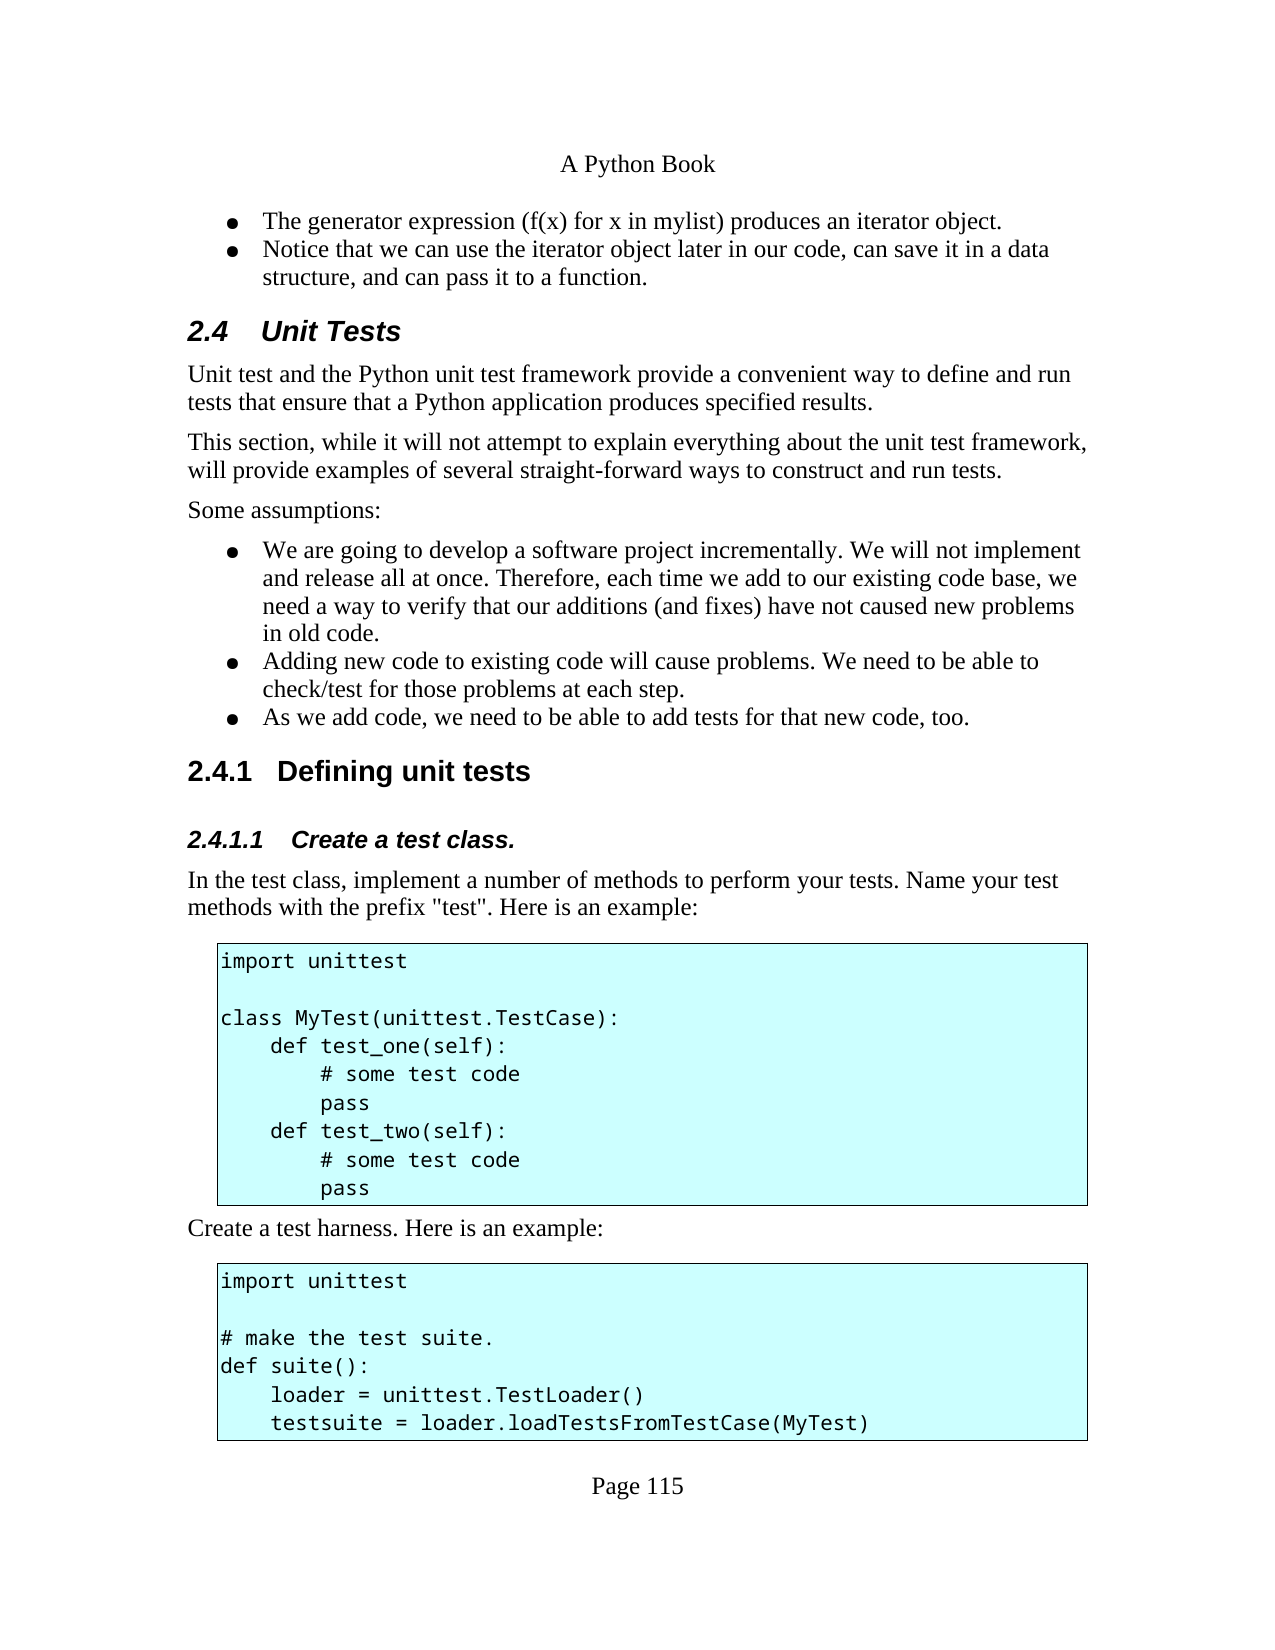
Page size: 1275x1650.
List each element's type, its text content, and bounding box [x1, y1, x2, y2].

list We are going to develop a software project incrementally. We will not implement and release all at once. Therefore, each time we add to our existing code base, we need a way to verify that our additions (and fixes) have not caused new problems in old code. [225, 536, 1087, 647]
text import unittest class MyTest(unittest.TestCase): def test_one(self): # some test code pass def test_two(self): # some test code pass [218, 944, 1087, 1205]
text This section, while it will not attempt to explain everything about the unit test framework, will provide examples of several straight-forward ways to construct and run tests. [187, 428, 1087, 484]
text Create a test harness. Here is an example: [187, 1214, 1087, 1241]
text Some assumptions: [187, 496, 1087, 524]
list The generator expression (f(x) for x in mylist) produces an iterator object. [225, 207, 1087, 235]
subtitle 2.4.1 Defining unit tests [187, 755, 1087, 788]
subtitle 2.4 Unit Tests [187, 315, 1087, 348]
list Notice that we can use the iterator object later in our code, can save it in a data structure, and can pass it to a function. [225, 235, 1087, 290]
list Adding new code to existing code will cause problems. We need to be able to check/test for those problems at each step. [225, 647, 1087, 703]
subtitle 2.4.1.1 Create a test class. [187, 826, 1087, 853]
text In the test class, implement a number of methods to perform your tests. Name your test methods with the prefix "test". Here is an example: [187, 866, 1087, 921]
text Unit test and the Python unit test framework provide a convenient way to define and run tests that ensure that a Python application produces specified results. [187, 360, 1087, 416]
list As we add code, we need to be able to add tests for that new code, too. [225, 703, 1087, 730]
text import unittest # make the test suite. def suite(): loader = unittest.TestLoader() testsuite = loader.loadTestsFromTestCase(MyTest) [218, 1264, 1087, 1440]
